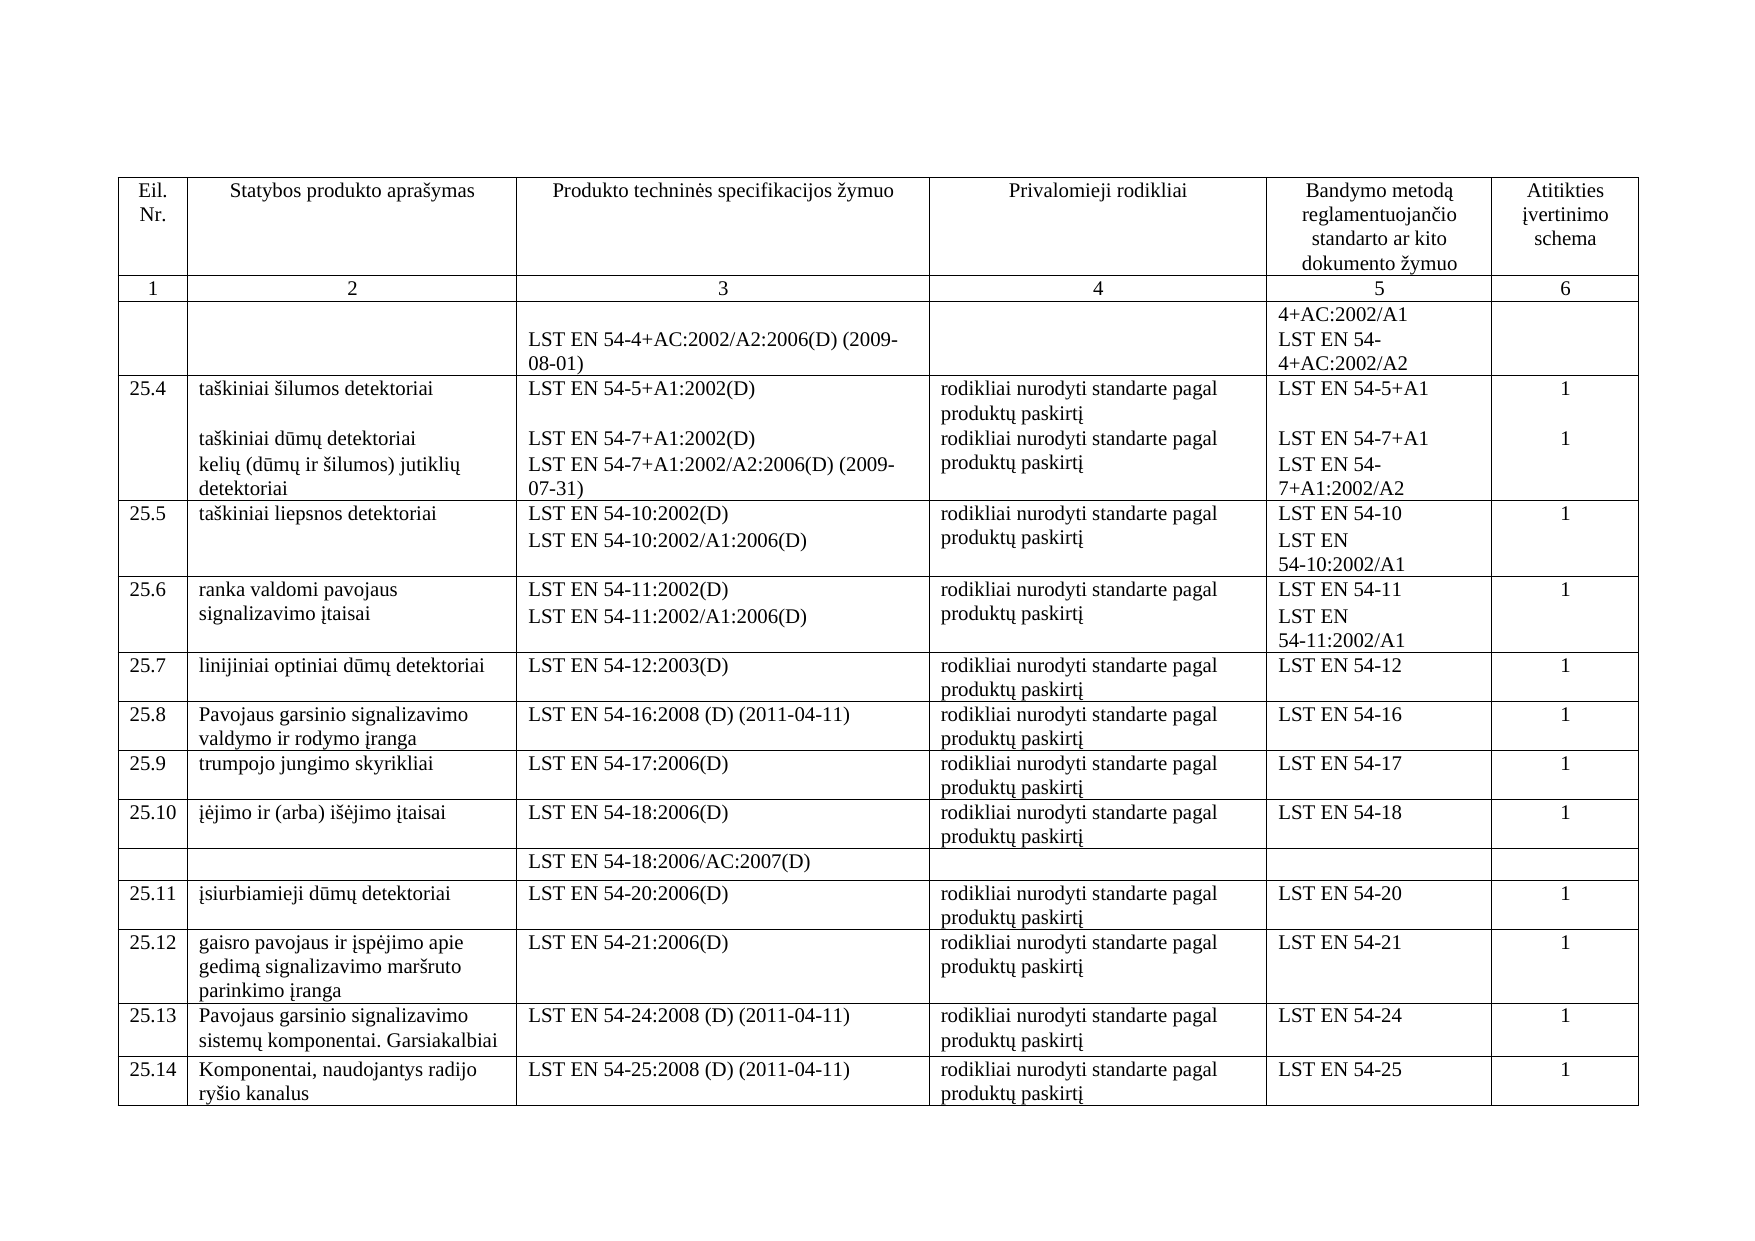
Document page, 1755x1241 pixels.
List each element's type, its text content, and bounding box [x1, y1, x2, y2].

table_cell 1 [1492, 930, 1638, 1002]
table_cell 25.8 [119, 702, 187, 750]
table_cell 1 [1492, 577, 1638, 652]
table_cell LST EN 54-4+AC:2002/A2:2006(D) (2009-08-01) [517, 326, 929, 375]
table_cell LST EN 54-12 [1267, 653, 1491, 701]
table_cell rodikliai nurodyti standarte pagal produktų paskirtį [930, 1057, 1266, 1105]
table_cell rodikliai nurodyti standarte pagal produktų paskirtį [930, 881, 1266, 929]
table_cell LST EN 54-7+A1 [1267, 425, 1491, 451]
table_cell 1 [1492, 702, 1638, 750]
table_cell trumpojo jungimo skyrikliai [188, 751, 516, 799]
table_cell LST EN 54-24 [1267, 1004, 1491, 1056]
table_cell LST EN 54-11:2002/A1 [1267, 603, 1491, 652]
table_cell LST EN 54-18:2006(D) [517, 800, 929, 848]
table_cell LST EN 54-24:2008 (D) (2011-04-11) [517, 1004, 929, 1056]
table_header Bandymo metodą reglamentuojančio standarto ar kito dokumento žymuo [1267, 178, 1491, 274]
table_cell 6 [1492, 276, 1638, 301]
table_cell [517, 302, 929, 326]
table_cell 1 [1492, 376, 1638, 424]
table_cell 1 [1492, 1004, 1638, 1056]
table_cell Pavojaus garsinio signalizavimo sistemų komponentai. Garsiakalbiai [188, 1004, 516, 1056]
table_cell 25.12 [119, 930, 187, 1002]
table_cell 4+AC:2002/A1 [1267, 302, 1491, 326]
table_cell [119, 302, 187, 375]
table_cell LST EN 54-10:2002(D) [517, 501, 929, 527]
table_cell įsiurbiamieji dūmų detektoriai [188, 881, 516, 929]
table_cell Komponentai, naudojantys radijo ryšio kanalus [188, 1057, 516, 1105]
table_cell įėjimo ir (arba) išėjimo įtaisai [188, 800, 516, 848]
table_cell LST EN 54-11 [1267, 577, 1491, 602]
table_cell taškiniai šilumos detektoriai [188, 376, 516, 424]
table_header Statybos produkto aprašymas [188, 178, 516, 274]
table_cell [1267, 849, 1491, 880]
table_cell 25.13 [119, 1004, 187, 1056]
table_cell rodikliai nurodyti standarte pagal produktų paskirtį [930, 800, 1266, 848]
table_header Atitikties įvertinimo schema [1492, 178, 1638, 274]
table_cell [119, 849, 187, 880]
table_cell LST EN 54-7+A1:2002/A2 [1267, 451, 1491, 500]
table_cell rodikliai nurodyti standarte pagal produktų paskirtį [930, 751, 1266, 799]
table_cell 5 [1267, 276, 1491, 301]
table_cell LST EN 54-10 [1267, 501, 1491, 527]
table_header Eil. Nr. [119, 178, 187, 274]
table_cell [1492, 302, 1638, 375]
table_cell LST EN 54-12:2003(D) [517, 653, 929, 701]
table_cell rodikliai nurodyti standarte pagal produktų paskirtį [930, 577, 1266, 652]
table_cell LST EN 54-11:2002(D) [517, 577, 929, 602]
table_cell LST EN 54-16:2008 (D) (2011-04-11) [517, 702, 929, 750]
table_cell 1 [1492, 881, 1638, 929]
table_cell LST EN 54-25:2008 (D) (2011-04-11) [517, 1057, 929, 1105]
table_cell LST EN 54-5+A1:2002(D) [517, 376, 929, 424]
table_cell 25.14 [119, 1057, 187, 1105]
table_cell LST EN 54-4+AC:2002/A2 [1267, 326, 1491, 375]
table_cell 1 [1492, 501, 1638, 576]
table_cell LST EN 54-7+A1:2002(D) [517, 425, 929, 451]
table_cell 1 [1492, 751, 1638, 799]
table_cell [1492, 849, 1638, 880]
table_cell 2 [188, 276, 516, 301]
table_cell rodikliai nurodyti standarte pagal produktų paskirtį [930, 653, 1266, 701]
table_cell LST EN 54-25 [1267, 1057, 1491, 1105]
table_cell LST EN 54-10:2002/A1 [1267, 527, 1491, 576]
table_cell LST EN 54-20 [1267, 881, 1491, 929]
table_cell gaisro pavojaus ir įspėjimo apie gedimą signalizavimo maršruto parinkimo įranga [188, 930, 516, 1002]
table_cell LST EN 54-18 [1267, 800, 1491, 848]
table_cell linijiniai optiniai dūmų detektoriai [188, 653, 516, 701]
table_cell LST EN 54-17:2006(D) [517, 751, 929, 799]
table_cell LST EN 54-21:2006(D) [517, 930, 929, 1002]
table_cell LST EN 54-5+A1 [1267, 376, 1491, 424]
table_cell 25.4 [119, 376, 187, 500]
table_cell rodikliai nurodyti standarte pagal produktų paskirtį [930, 501, 1266, 576]
table_cell LST EN 54-17 [1267, 751, 1491, 799]
table_cell 4 [930, 276, 1266, 301]
table_cell 25.6 [119, 577, 187, 652]
table_cell LST EN 54-18:2006/AC:2007(D) [517, 849, 929, 880]
table_cell ranka valdomi pavojaus signalizavimo įtaisai [188, 577, 516, 652]
table_cell rodikliai nurodyti standarte pagal produktų paskirtį [930, 930, 1266, 1002]
table_cell rodikliai nurodyti standarte pagal produktų paskirtį [930, 425, 1266, 500]
table_cell 3 [517, 276, 929, 301]
table_cell LST EN 54-7+A1:2002/A2:2006(D) (2009-07-31) [517, 451, 929, 500]
table_cell 25.7 [119, 653, 187, 701]
table_cell LST EN 54-10:2002/A1:2006(D) [517, 527, 929, 576]
table_cell taškiniai dūmų detektoriai [188, 425, 516, 451]
table_cell Pavojaus garsinio signalizavimo valdymo ir rodymo įranga [188, 702, 516, 750]
table_cell 1 [1492, 800, 1638, 848]
table_cell [930, 849, 1266, 880]
table_cell taškiniai liepsnos detektoriai [188, 501, 516, 576]
table_cell 25.10 [119, 800, 187, 848]
table_cell [188, 302, 516, 375]
table_cell 25.9 [119, 751, 187, 799]
table_header Produkto techninės specifikacijos žymuo [517, 178, 929, 274]
table_cell LST EN 54-16 [1267, 702, 1491, 750]
table_cell [188, 849, 516, 880]
table_cell LST EN 54-20:2006(D) [517, 881, 929, 929]
table_cell 1 [119, 276, 187, 301]
table_cell 1 [1492, 1057, 1638, 1105]
table_cell 25.5 [119, 501, 187, 576]
table_cell 1 [1492, 425, 1638, 500]
table_cell LST EN 54-11:2002/A1:2006(D) [517, 603, 929, 652]
table_cell 25.11 [119, 881, 187, 929]
table_header Privalomieji rodikliai [930, 178, 1266, 274]
table_cell [930, 302, 1266, 375]
table_cell 1 [1492, 653, 1638, 701]
table_cell LST EN 54-21 [1267, 930, 1491, 1002]
table_cell rodikliai nurodyti standarte pagal produktų paskirtį [930, 702, 1266, 750]
table_cell kelių (dūmų ir šilumos) jutiklių detektoriai [188, 451, 516, 500]
table_cell rodikliai nurodyti standarte pagal produktų paskirtį [930, 1004, 1266, 1056]
table_cell rodikliai nurodyti standarte pagal produktų paskirtį [930, 376, 1266, 424]
